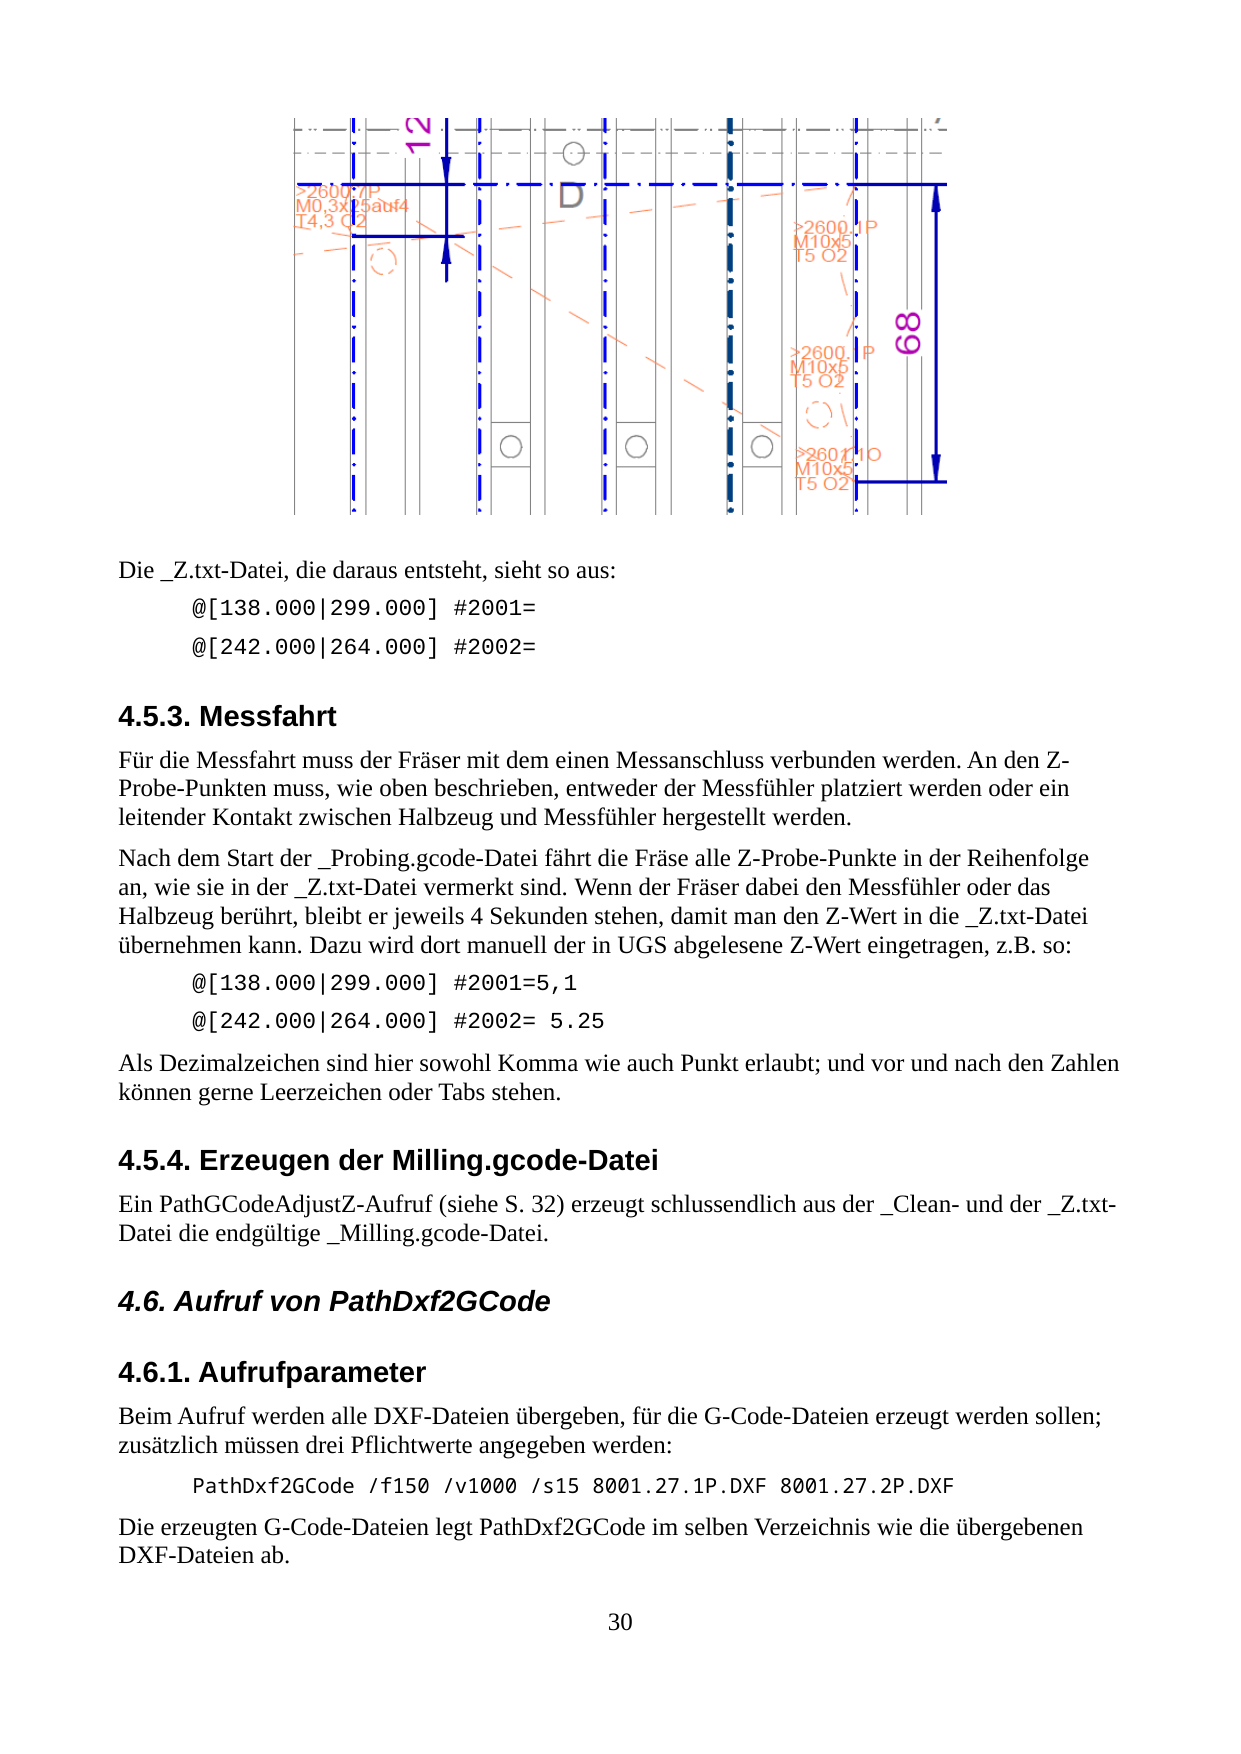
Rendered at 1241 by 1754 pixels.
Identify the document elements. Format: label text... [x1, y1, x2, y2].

text @[138.000|299.000] #2001= [192, 597, 1122, 623]
subtitle 4.6. Aufruf von PathDxf2GCode [118, 1284, 1122, 1317]
text Ein PathGCodeAdjustZ-Aufruf (siehe S. 32) erzeugt schlussendlich aus der _Clean- und der _Z.txt-Datei die endgültige _Milling.gcode-Datei. [118, 1189, 1122, 1246]
text @[242.000|264.000] #2002= [192, 635, 1122, 661]
text @[242.000|264.000] #2002= 5.25 [192, 1009, 1122, 1035]
text Die _Z.txt-Datei, die daraus entsteht, sieht so aus: [118, 556, 1122, 584]
text Nach dem Start der _Probing.gcode-Datei fährt die Fräse alle Z-Probe-Punkte in der Reihenfolge an, wie sie in der _Z.txt-Datei vermerkt sind. Wenn der Fräser dabei den Messfühler oder das Halbzeug berührt, bleibt er jeweils 4 Sekunden stehen, damit man den Z-Wert in die _Z.txt-Datei übernehmen kann. Dazu wird dort manuell der in UGS abgelesene Z-Wert eingetragen, z.B. so: [118, 843, 1122, 958]
text Für die Messfahrt muss der Fräser mit dem einen Messanschluss verbunden werden. An den Z-Probe-Punkten muss, wie oben beschrieben, entweder der Messfühler platziert werden oder ein leitender Kontakt zwischen Halbzeug und Messfühler hergestellt werden. [118, 745, 1122, 831]
text Die erzeugten G-Code-Dateien legt PathDxf2GCode im selben Verzeichnis wie die übergebenen DXF-Dateien ab. [118, 1512, 1122, 1569]
text Beim Aufruf werden alle DXF-Dateien übergeben, für die G-Code-Dateien erzeugt werden sollen; zusätzlich müssen drei Pflichtwerte angegeben werden: [118, 1401, 1122, 1458]
text Als Dezimalzeichen sind hier sowohl Komma wie auch Punkt erlaubt; und vor und nach den Zahlen können gerne Leerzeichen oder Tabs stehen. [118, 1048, 1122, 1105]
subtitle 4.6.1. Aufrufparameter [118, 1355, 1122, 1388]
text @[138.000|299.000] #2001=5,1 [192, 971, 1122, 997]
text PathDxf2GCode /f150 /v1000 /s15 8001.27.1P.DXF 8001.27.2P.DXF [118, 1471, 1122, 1499]
subtitle 4.5.4. Erzeugen der Milling.gcode-Datei [118, 1143, 1122, 1176]
subtitle 4.5.3. Messfahrt [118, 699, 1122, 732]
picture [293, 118, 947, 515]
